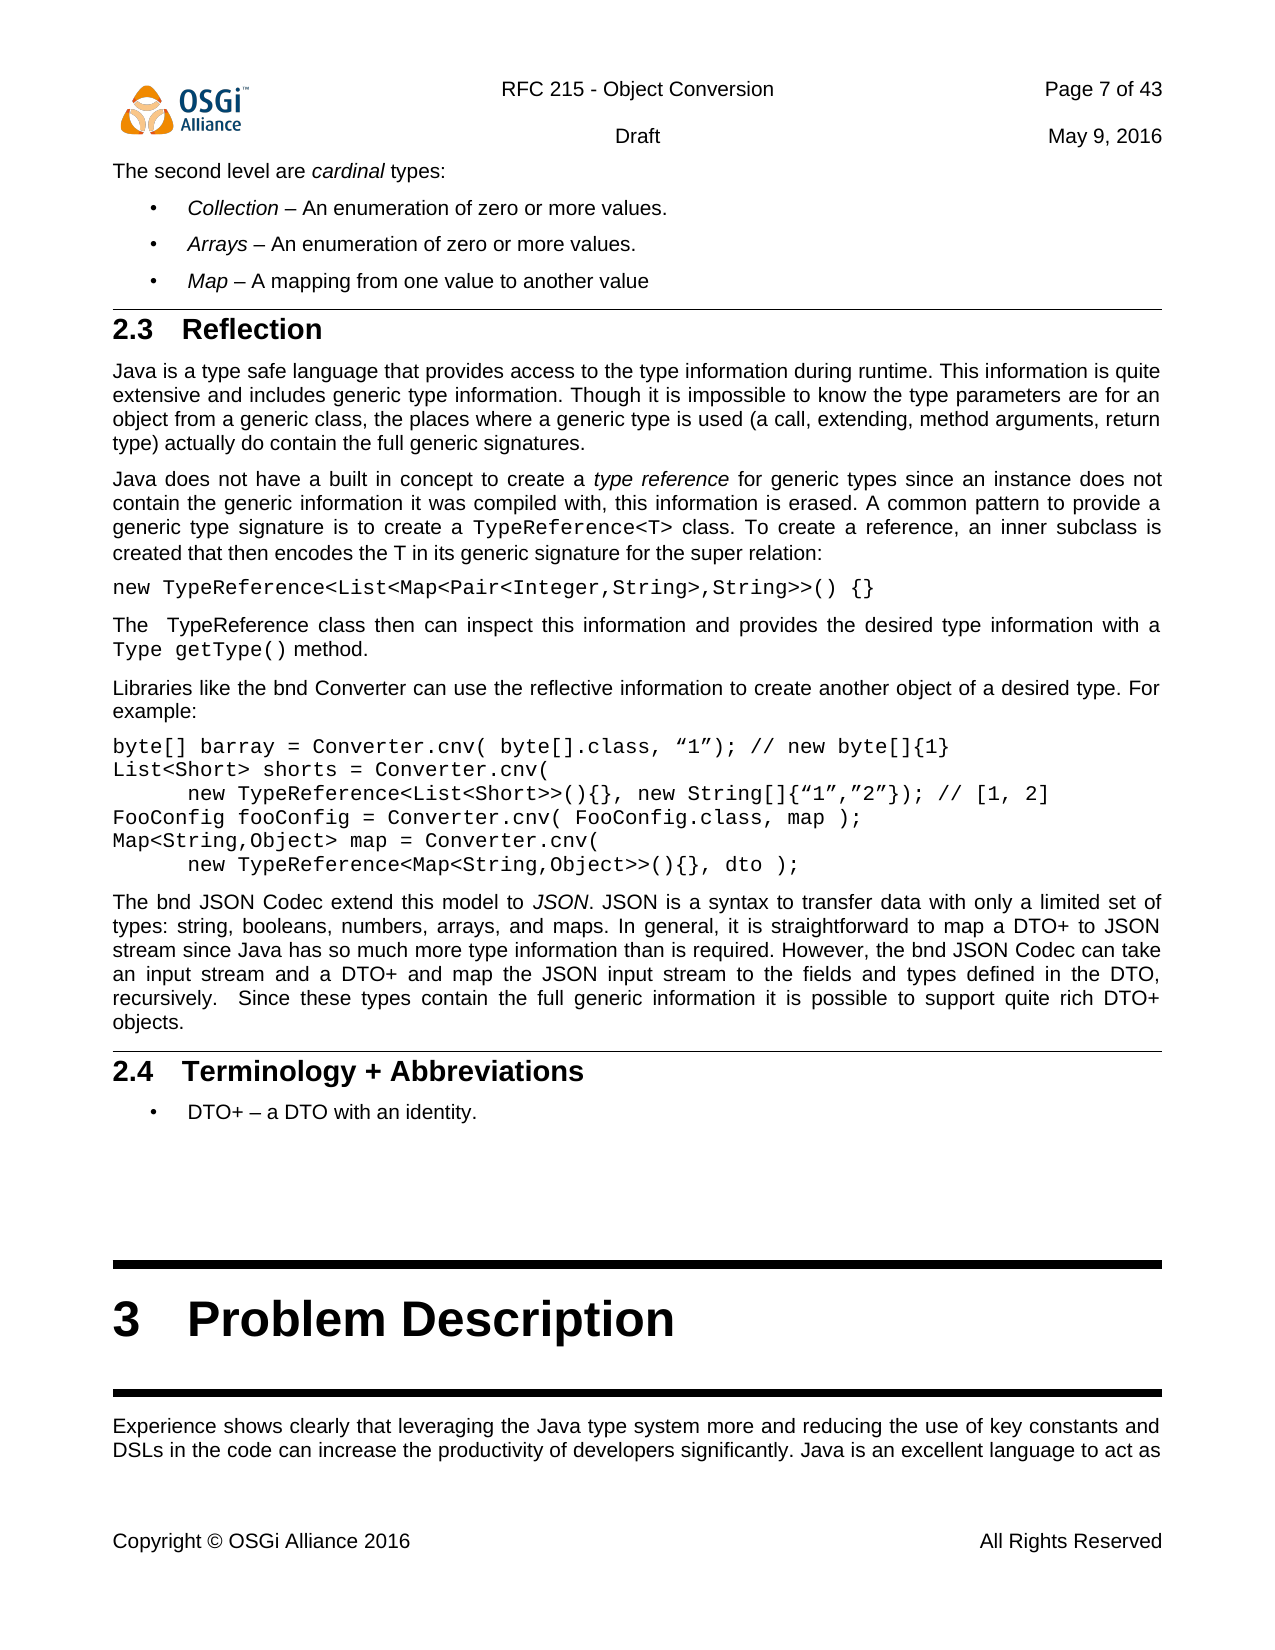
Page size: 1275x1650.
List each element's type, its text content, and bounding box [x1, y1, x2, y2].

list Collection – An enumeration of zero or more values. [150, 195, 1162, 219]
text Java is a type safe language that provides access to the type information during runtime. This information is quite extensive and includes generic type information. Though it is impossible to know the type parameters are for an object from a generic class, the places where a generic type is used (a call, extending, method arguments, return type) actually do contain the full generic signatures. [112, 358, 1162, 454]
text new TypeReference<Map<String,Object>>(){}, dto ); [112, 854, 1162, 878]
list DTO+ – a DTO with an identity. [150, 1100, 1162, 1124]
picture [113, 78, 257, 142]
subtitle Reflection [112, 310, 1162, 346]
text List<Short> shorts = Converter.cnv( [112, 759, 1162, 783]
text The second level are cardinal types: [112, 159, 1162, 183]
text Libraries like the bnd Converter can use the reflective information to create another object of a desired type. For example: [112, 675, 1162, 723]
list Arrays – An enumeration of zero or more values. [150, 232, 1162, 256]
text new TypeReference<List<Map<Pair<Integer,String>,String>>() {} [112, 577, 1162, 601]
text Java does not have a built in concept to create a type reference for generic types since an instance does not contain the generic information it was compiled with, this information is erased. A common pattern to provide a generic type signature is to create a TypeReference<T> class. To create a reference, an inner subclass is created that then encodes the T in its generic signature for the super relation: [112, 467, 1162, 564]
text Map<String,Object> map = Converter.cnv( [112, 830, 1162, 854]
subtitle Terminology + Abbreviations [112, 1052, 1162, 1087]
list Map – A mapping from one value to another value [150, 268, 1162, 293]
text FooConfig fooConfig = Converter.cnv( FooConfig.class, map ); [112, 807, 1162, 830]
text The TypeReference class then can inspect this information and provides the desired type information with a Type getType() method. [112, 613, 1162, 663]
text byte[] barray = Converter.cnv( byte[].class, “1”); // new byte[]{1} [112, 736, 1162, 759]
text The bnd JSON Codec extend this model to JSON. JSON is a syntax to transfer data with only a limited set of types: string, booleans, numbers, arrays, and maps. In general, it is straightforward to map a DTO+ to JSON stream since Java has so much more type information than is required. However, the bnd JSON Codec can take an input stream and a DTO+ and map the JSON input stream to the fields and types defined in the DTO, recursively. Since these types contain the full generic information it is possible to support quite rich DTO+ objects. [112, 890, 1162, 1034]
text Experience shows clearly that leveraging the Java type system more and reducing the use of key constants and DSLs in the code can increase the productivity of developers significantly. Java is an excellent language to act as [112, 1414, 1162, 1462]
subtitle Problem Description [112, 1261, 1162, 1397]
text new TypeReference<List<Short>>(){}, new String[]{“1”,”2”}); // [1, 2] [112, 783, 1162, 807]
